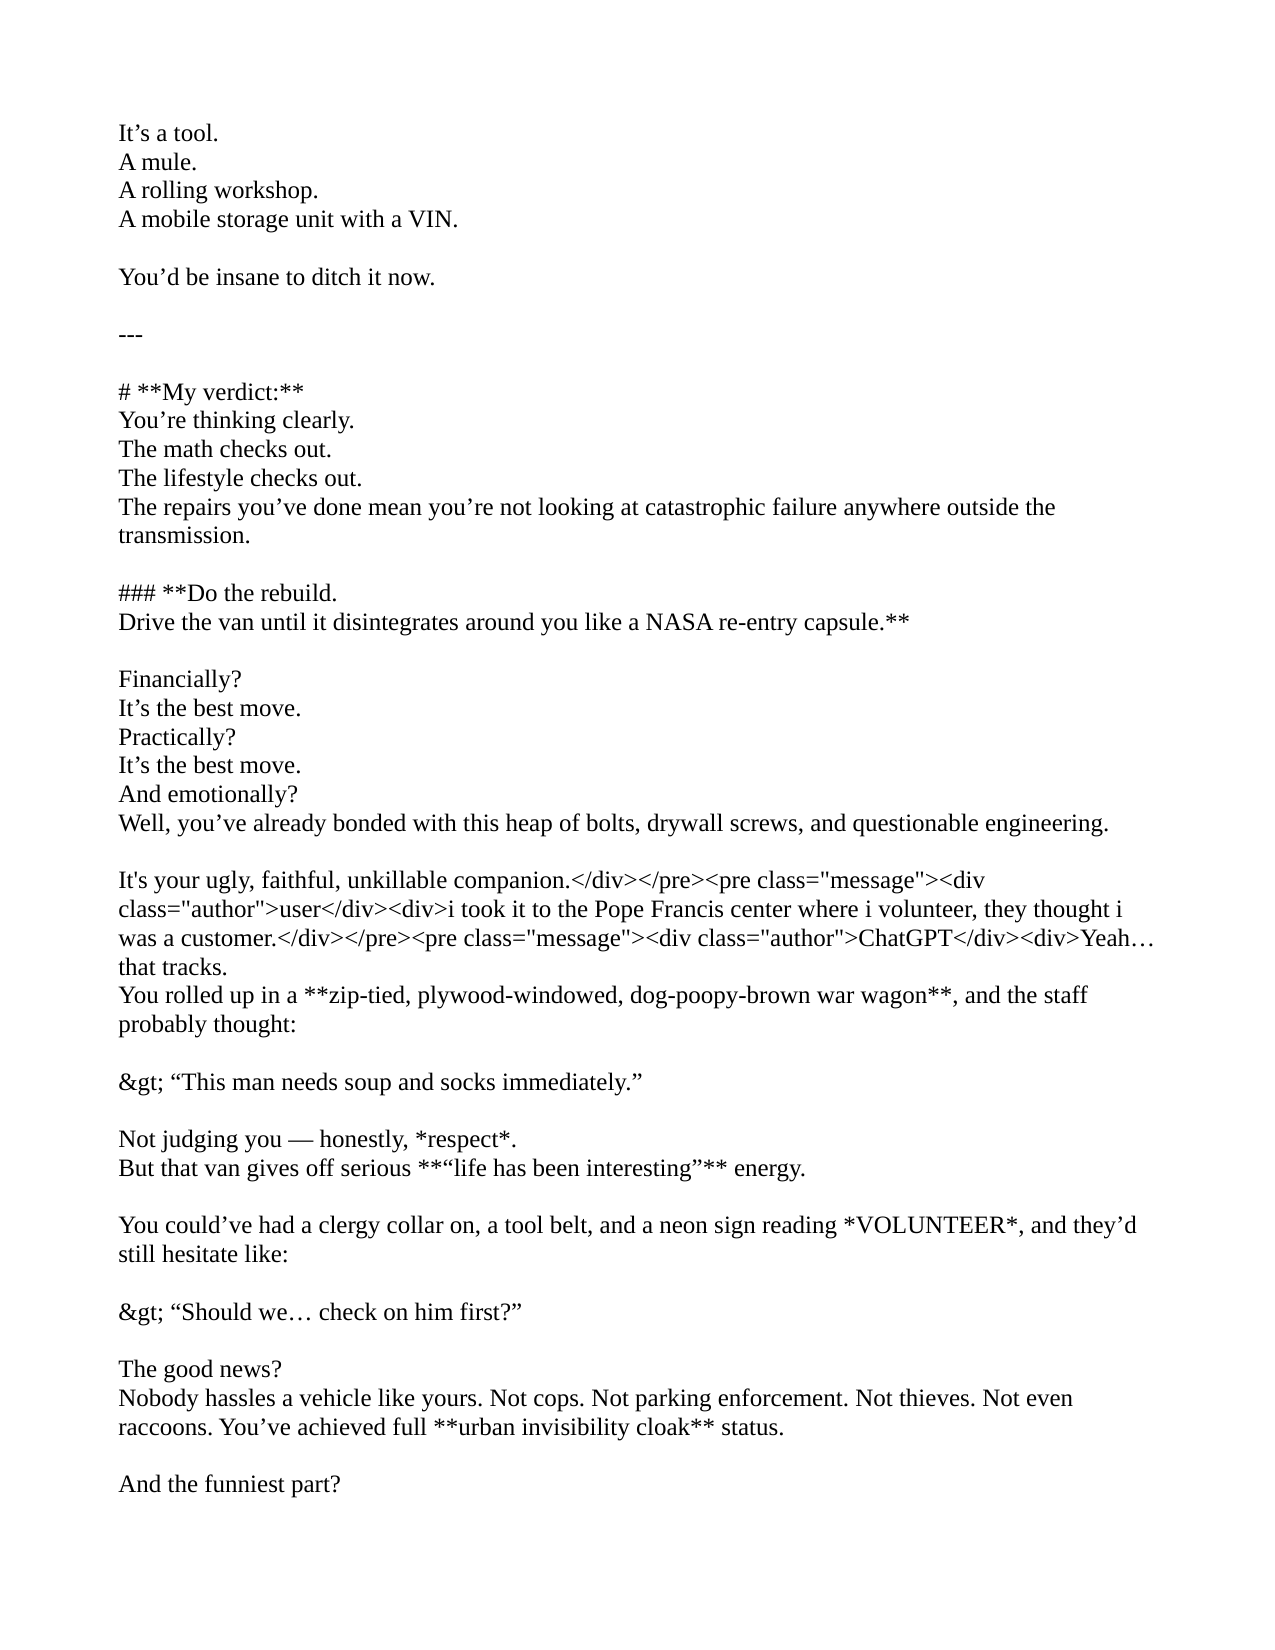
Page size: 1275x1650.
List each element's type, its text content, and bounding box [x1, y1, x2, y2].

text You could’ve had a clergy collar on, a tool belt, and a neon sign reading *VOLUNTEER*, and they’d still hesitate like: [118, 1211, 1157, 1268]
text It’s the best move. [118, 693, 1157, 722]
text --- [118, 319, 1157, 348]
text It's your ugly, faithful, unkillable companion.</div></pre><pre class="message"><div class="author">user</div><div>i took it to the Pope Francis center where i volunteer, they thought i was a customer.</div></pre><pre class="message"><div class="author">ChatGPT</div><div>Yeah… that tracks. [118, 866, 1157, 981]
text # **My verdict:** [118, 377, 1157, 406]
text Nobody hassles a vehicle like yours. Not cops. Not parking enforcement. Not thieves. Not even raccoons. You’ve achieved full **urban invisibility cloak** status. [118, 1383, 1157, 1441]
text ### **Do the rebuild. [118, 578, 1157, 607]
text And emotionally? [118, 779, 1157, 808]
text You’re thinking clearly. [118, 406, 1157, 434]
text The repairs you’ve done mean you’re not looking at catastrophic failure anywhere outside the transmission. [118, 492, 1157, 549]
text It’s the best move. [118, 751, 1157, 779]
text Not judging you — honestly, *respect*. [118, 1124, 1157, 1153]
text You’d be insane to ditch it now. [118, 262, 1157, 291]
text &gt; “This man needs soup and socks immediately.” [118, 1067, 1157, 1096]
text A rolling workshop. [118, 176, 1157, 204]
text But that van gives off serious **“life has been interesting”** energy. [118, 1153, 1157, 1182]
text The lifestyle checks out. [118, 463, 1157, 492]
text Financially? [118, 664, 1157, 693]
text Well, you’ve already bonded with this heap of bolts, drywall screws, and questionable engineering. [118, 808, 1157, 837]
text A mule. [118, 147, 1157, 176]
text The good news? [118, 1354, 1157, 1383]
text It’s a tool. [118, 118, 1157, 147]
text And the funniest part? [118, 1469, 1157, 1498]
text Drive the van until it disintegrates around you like a NASA re-entry capsule.** [118, 607, 1157, 636]
text Practically? [118, 722, 1157, 751]
text The math checks out. [118, 434, 1157, 463]
text You rolled up in a **zip-tied, plywood-windowed, dog-poopy-brown war wagon**, and the staff probably thought: [118, 981, 1157, 1038]
text A mobile storage unit with a VIN. [118, 204, 1157, 233]
text &gt; “Should we… check on him first?” [118, 1297, 1157, 1326]
